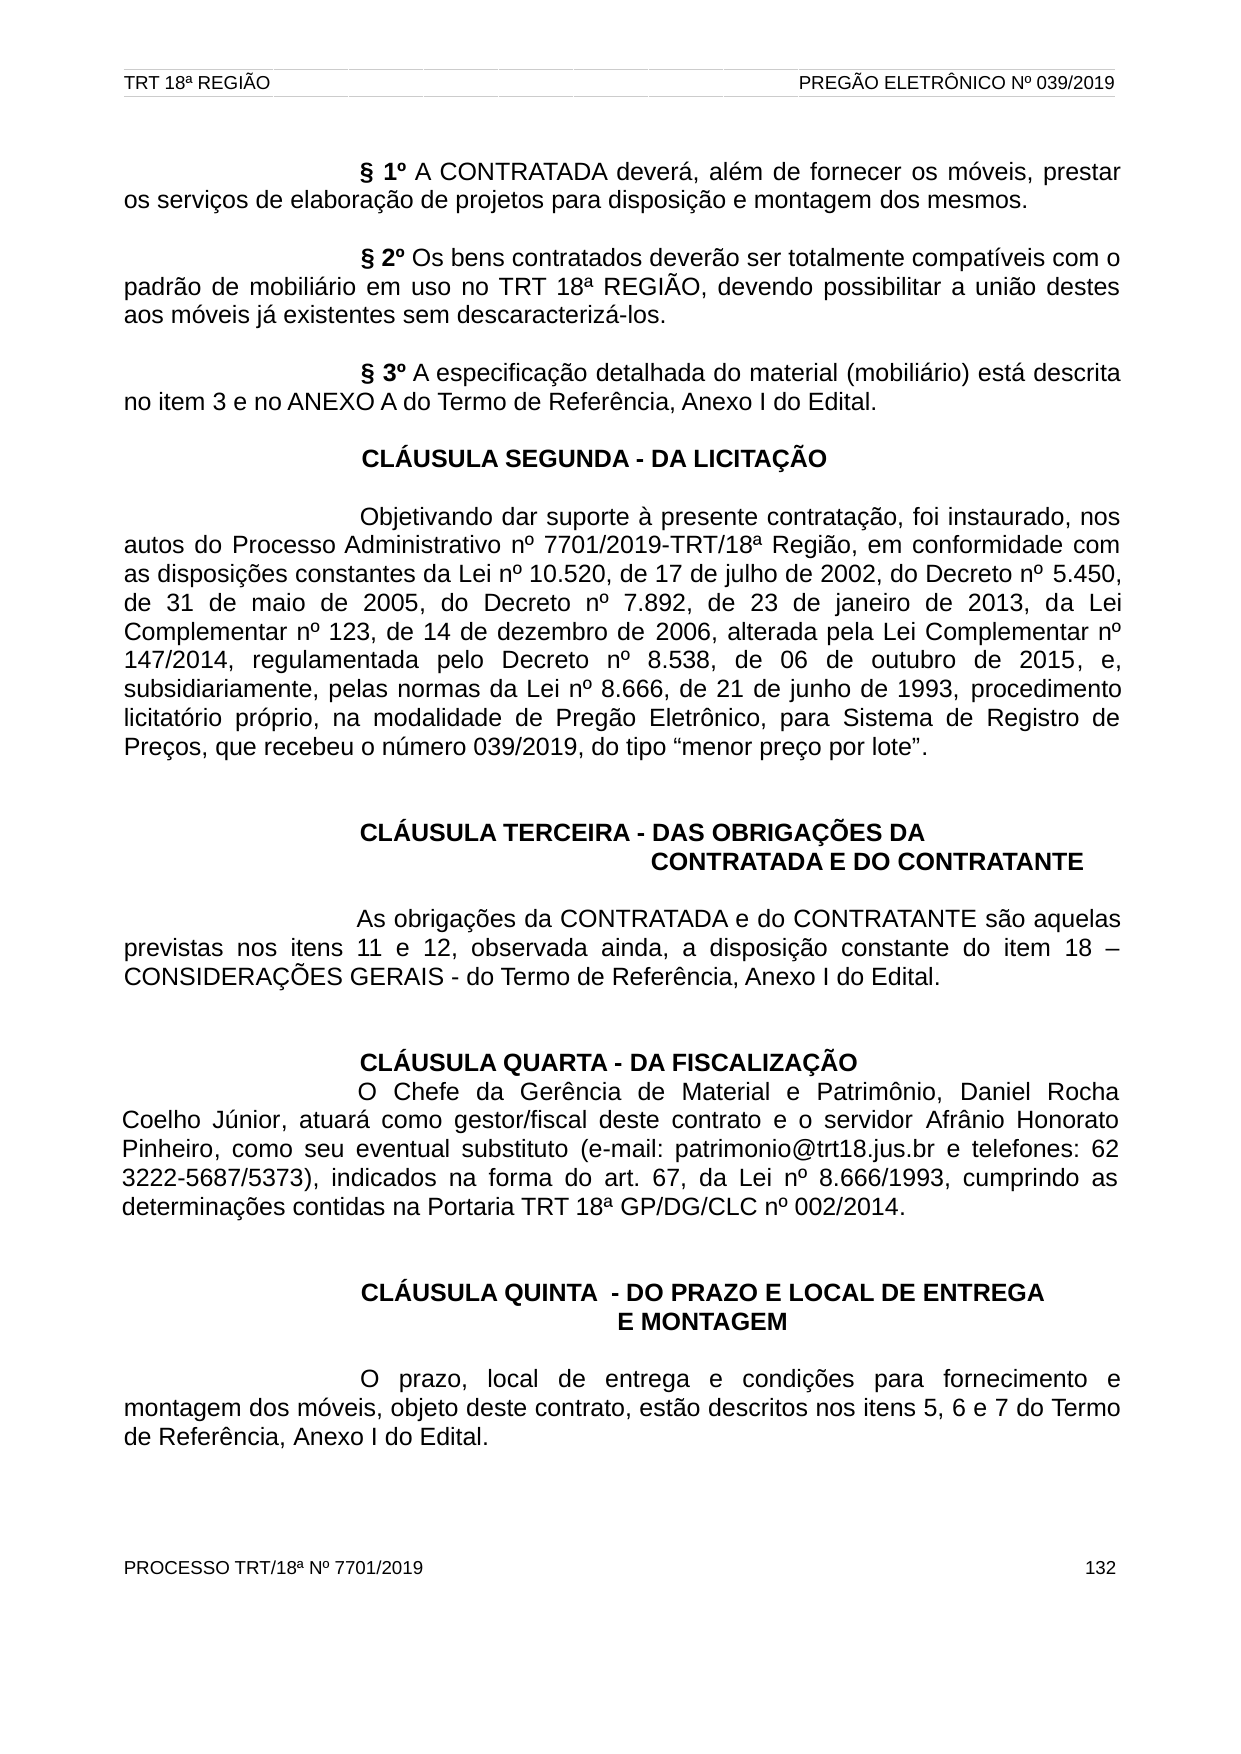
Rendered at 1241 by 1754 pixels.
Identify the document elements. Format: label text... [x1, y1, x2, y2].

text As obrigações da CONTRATADA e do CONTRATANTE são aquelas previstas nos itens 11 e 12, observada ainda, a disposição constante do item 18 – CONSIDERAÇÕES GERAIS - do Termo de Referência, Anexo I do Edital. [123, 904, 1122, 990]
text CLÁUSULA QUARTA - DA FISCALIZAÇÃO [123, 1048, 1122, 1077]
text O prazo, local de entrega e condições para fornecimento e montagem dos móveis, objeto deste contrato, estão descritos nos itens 5, 6 e 7 do Termo de Referência, Anexo I do Edital. [123, 1364, 1122, 1450]
text CLÁUSULA QUINTA - DO PRAZO E LOCAL DE ENTREGA [123, 1278, 1122, 1307]
text § 3º A especificação detalhada do material (mobiliário) está descrita no item 3 e no ANEXO A do Termo de Referência, Anexo I do Edital. [123, 358, 1122, 415]
text E MONTAGEM [123, 1307, 1122, 1335]
text CLÁUSULA TERCEIRA - DAS OBRIGAÇÕES DA [123, 818, 1122, 847]
text Objetivando dar suporte à presente contratação, foi instaurado, nos autos do Processo Administrativo nº 7701/2019-TRT/18ª Região, em conformidade com as disposições constantes da Lei nº 10.520, de 17 de julho de 2002, do Decreto nº 5.450, de 31 de maio de 2005, do Decreto nº 7.892, de 23 de janeiro de 2013, da Lei Complementar nº 123, de 14 de dezembro de 2006, alterada pela Lei Complementar nº 147/2014, regulamentada pelo Decreto nº 8.538, de 06 de outubro de 2015, e, subsidiariamente, pelas normas da Lei nº 8.666, de 21 de junho de 1993, procedimento licitatório próprio, na modalidade de Pregão Eletrônico, para Sistema de Registro de Preços, que recebeu o número 039/2019, do tipo “menor preço por lote”. [123, 502, 1122, 760]
text O Chefe da Gerência de Material e Patrimônio, Daniel Rocha Coelho Júnior, atuará como gestor/fiscal deste contrato e o servidor Afrânio Honorato Pinheiro, como seu eventual substituto (e-mail: patrimonio@trt18.jus.br e telefones: 62 3222-5687/5373), indicados na forma do art. 67, da Lei nº 8.666/1993, cumprindo as determinações contidas na Portaria TRT 18ª GP/DG/CLC nº 002/2014. [122, 1077, 1119, 1220]
text CONTRATADA E DO CONTRATANTE [123, 847, 1122, 875]
text § 1º A CONTRATADA deverá, além de fornecer os móveis, prestar os serviços de elaboração de projetos para disposição e montagem dos mesmos. [123, 157, 1122, 214]
text § 2º Os bens contratados deverão ser totalmente compatíveis com o padrão de mobiliário em uso no TRT 18ª REGIÃO, devendo possibilitar a união destes aos móveis já existentes sem descaracterizá-los. [123, 243, 1122, 329]
text CLÁUSULA SEGUNDA - DA LICITAÇÃO [123, 444, 1122, 473]
